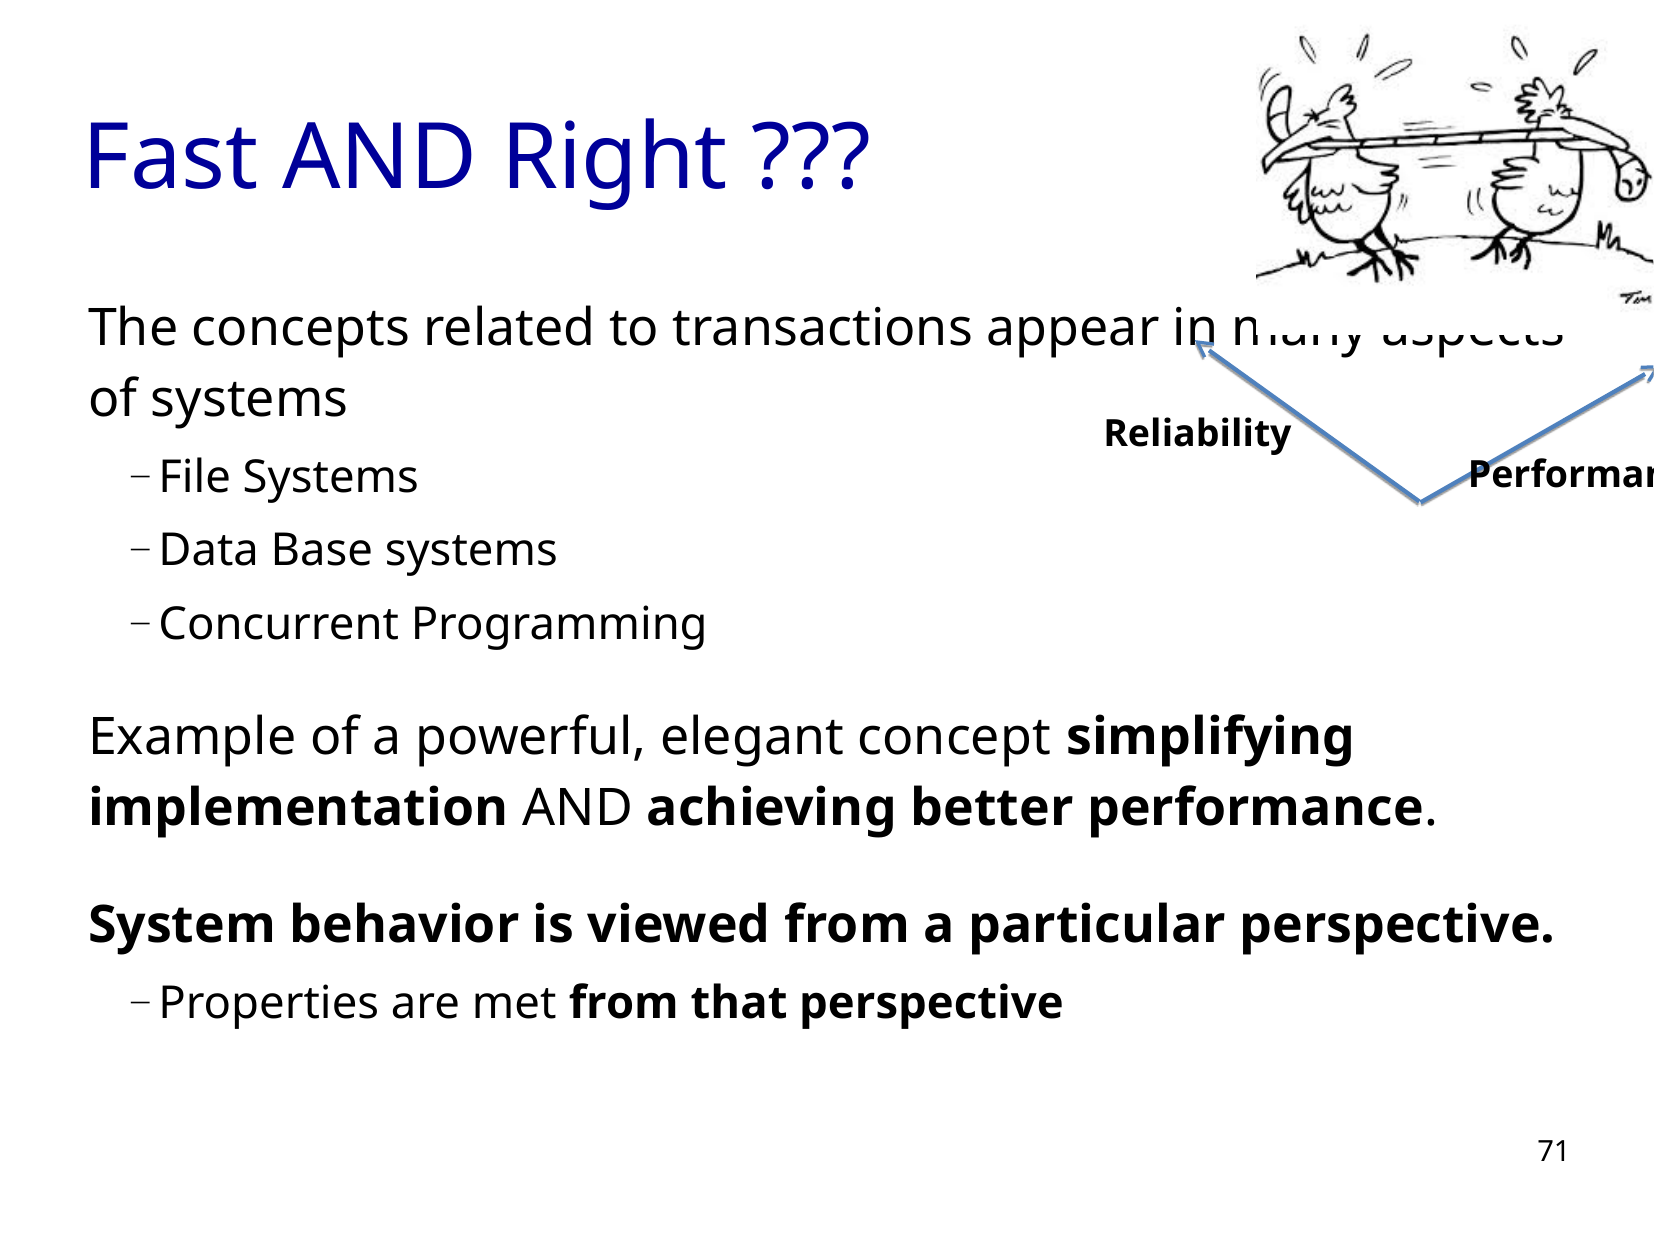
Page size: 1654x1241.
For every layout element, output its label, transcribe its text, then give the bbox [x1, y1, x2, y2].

text_box Reliability [1088, 402, 1363, 462]
picture [1256, 0, 1654, 335]
title Fast AND Right ??? [82, 49, 1256, 257]
text_box Performance [1453, 442, 1654, 503]
list The concepts related to transactions appear in many aspects of systems File Systems Data Base systems Concurrent Programming Example of a powerful, elegant concept simplifying implementation AND achieving better performance. System behavior is viewed from a particular perspective. Properties are met from that perspective [60, 290, 1571, 1096]
